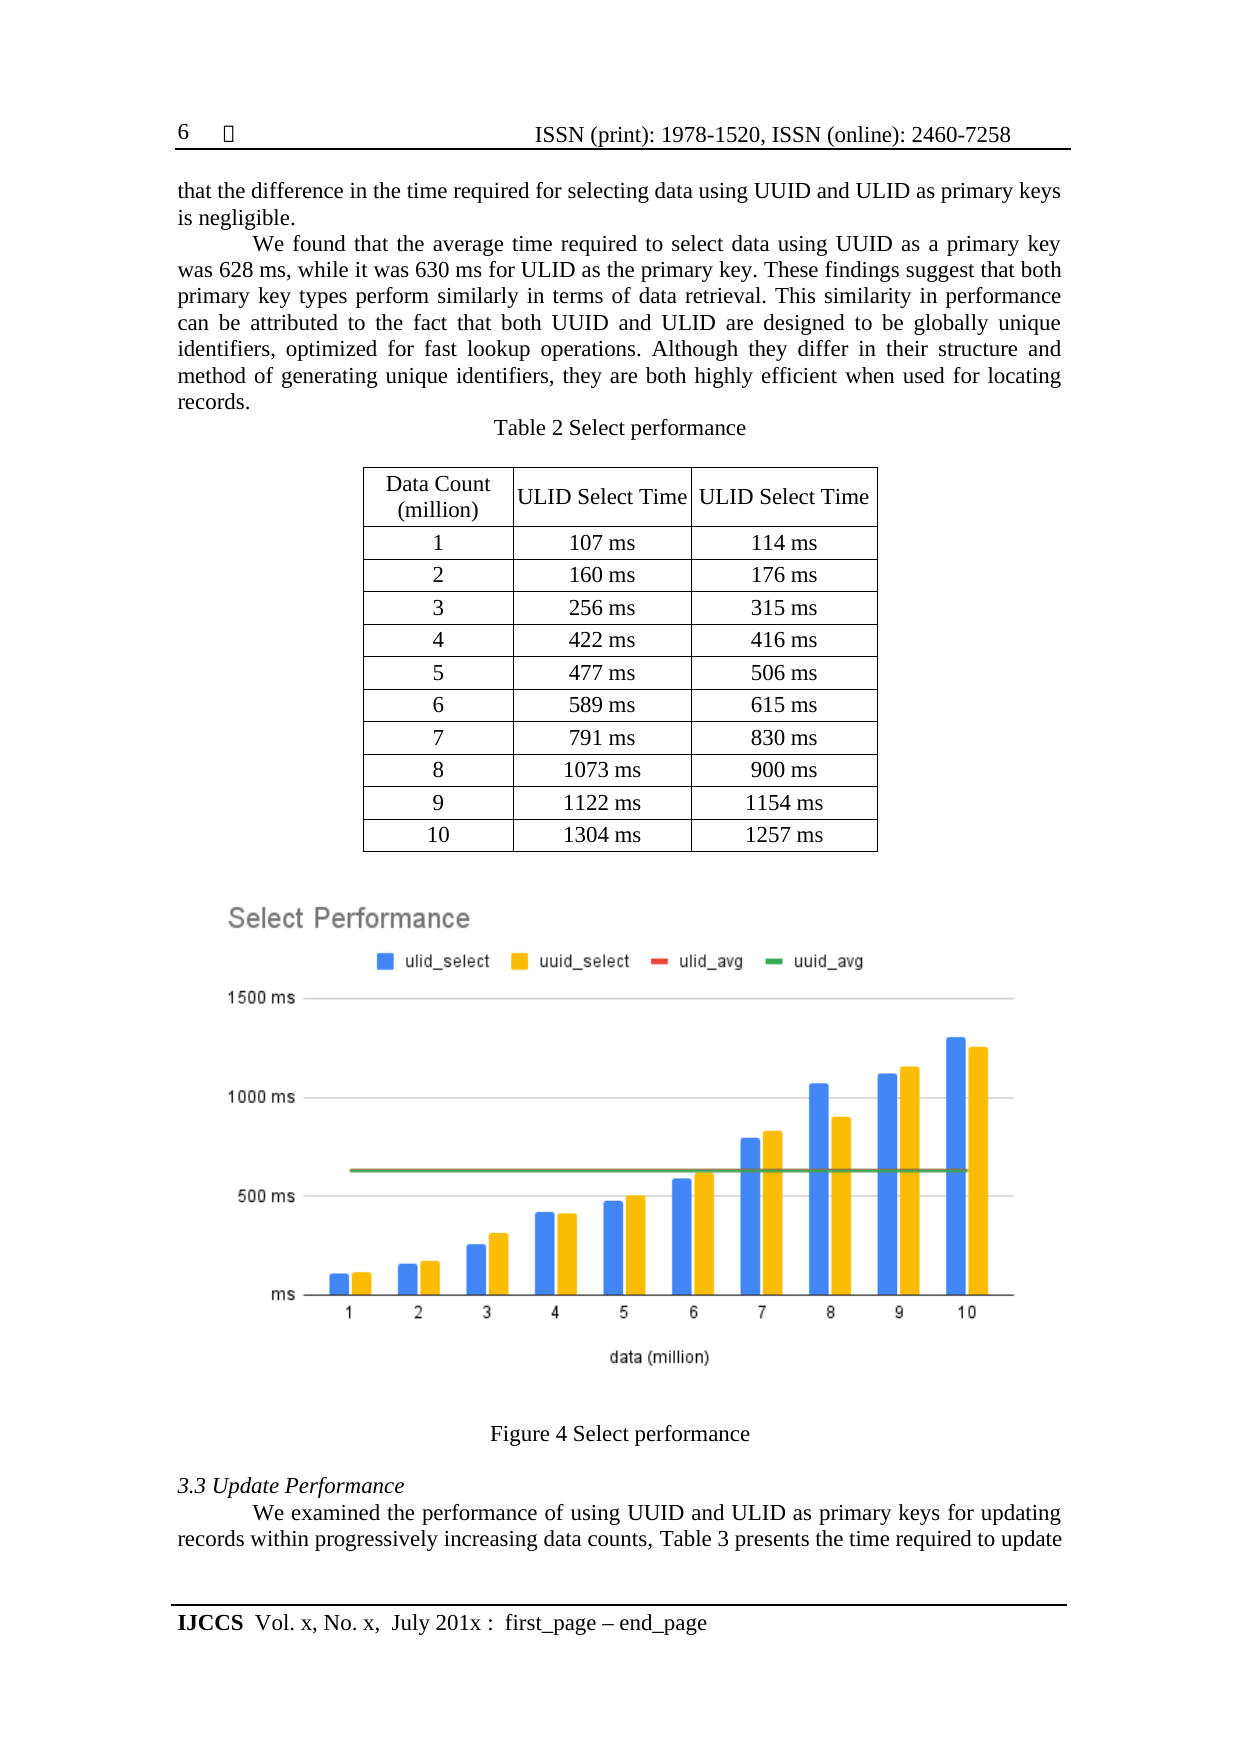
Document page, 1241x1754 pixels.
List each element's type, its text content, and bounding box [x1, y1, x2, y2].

table_cell 107 ms [514, 527, 691, 558]
table_cell 1304 ms [514, 820, 691, 851]
table_cell 315 ms [692, 592, 877, 623]
table_cell 4 [364, 625, 513, 656]
table_cell 5 [364, 657, 513, 688]
table_header Data Count (million) [364, 468, 513, 526]
table_cell 10 [364, 820, 513, 851]
table_cell 7 [364, 722, 513, 753]
table_cell 791 ms [514, 722, 691, 753]
table_cell 1257 ms [692, 820, 877, 851]
table_cell 9 [364, 787, 513, 818]
table_header ULID Select Time [514, 468, 691, 526]
table_cell 589 ms [514, 690, 691, 721]
table_cell 615 ms [692, 690, 877, 721]
table_cell 256 ms [514, 592, 691, 623]
table_cell 160 ms [514, 560, 691, 591]
table_cell 176 ms [692, 560, 877, 591]
table_cell 506 ms [692, 657, 877, 688]
table_cell 416 ms [692, 625, 877, 656]
picture [201, 875, 1039, 1394]
table_cell 2 [364, 560, 513, 591]
table_cell 477 ms [514, 657, 691, 688]
table_cell 3 [364, 592, 513, 623]
text 3.3 Update Performance [177, 1472, 1063, 1499]
table_cell 830 ms [692, 722, 877, 753]
text We found that the average time required to select data using UUID as a primary key was 628 ms, while it was 630 ms for ULID as the primary key. These findings suggest that both primary key types perform similarly in terms of data retrieval. This similarity in performance can be attributed to the fact that both UUID and ULID are designed to be globally unique identifiers, optimized for fast lookup operations. Although they differ in their structure and method of generating unique identifiers, they are both highly efficient when used for locating records. [177, 230, 1063, 414]
text Figure 4 Select performance [201, 1394, 1039, 1446]
table_cell 1122 ms [514, 787, 691, 818]
table_header ULID Select Time [692, 468, 877, 526]
table_cell 1 [364, 527, 513, 558]
text We examined the performance of using UUID and ULID as primary keys for updating records within progressively increasing data counts, Table 3 presents the time required to update [177, 1499, 1063, 1551]
table_cell 1154 ms [692, 787, 877, 818]
text that the difference in the time required for selecting data using UUID and ULID as primary keys is negligible. [177, 177, 1063, 230]
table_cell 6 [364, 690, 513, 721]
text Table 2 Select performance [177, 414, 1063, 441]
table_cell 114 ms [692, 527, 877, 558]
table_cell 422 ms [514, 625, 691, 656]
table_cell 8 [364, 755, 513, 786]
table_cell 900 ms [692, 755, 877, 786]
table_cell 1073 ms [514, 755, 691, 786]
